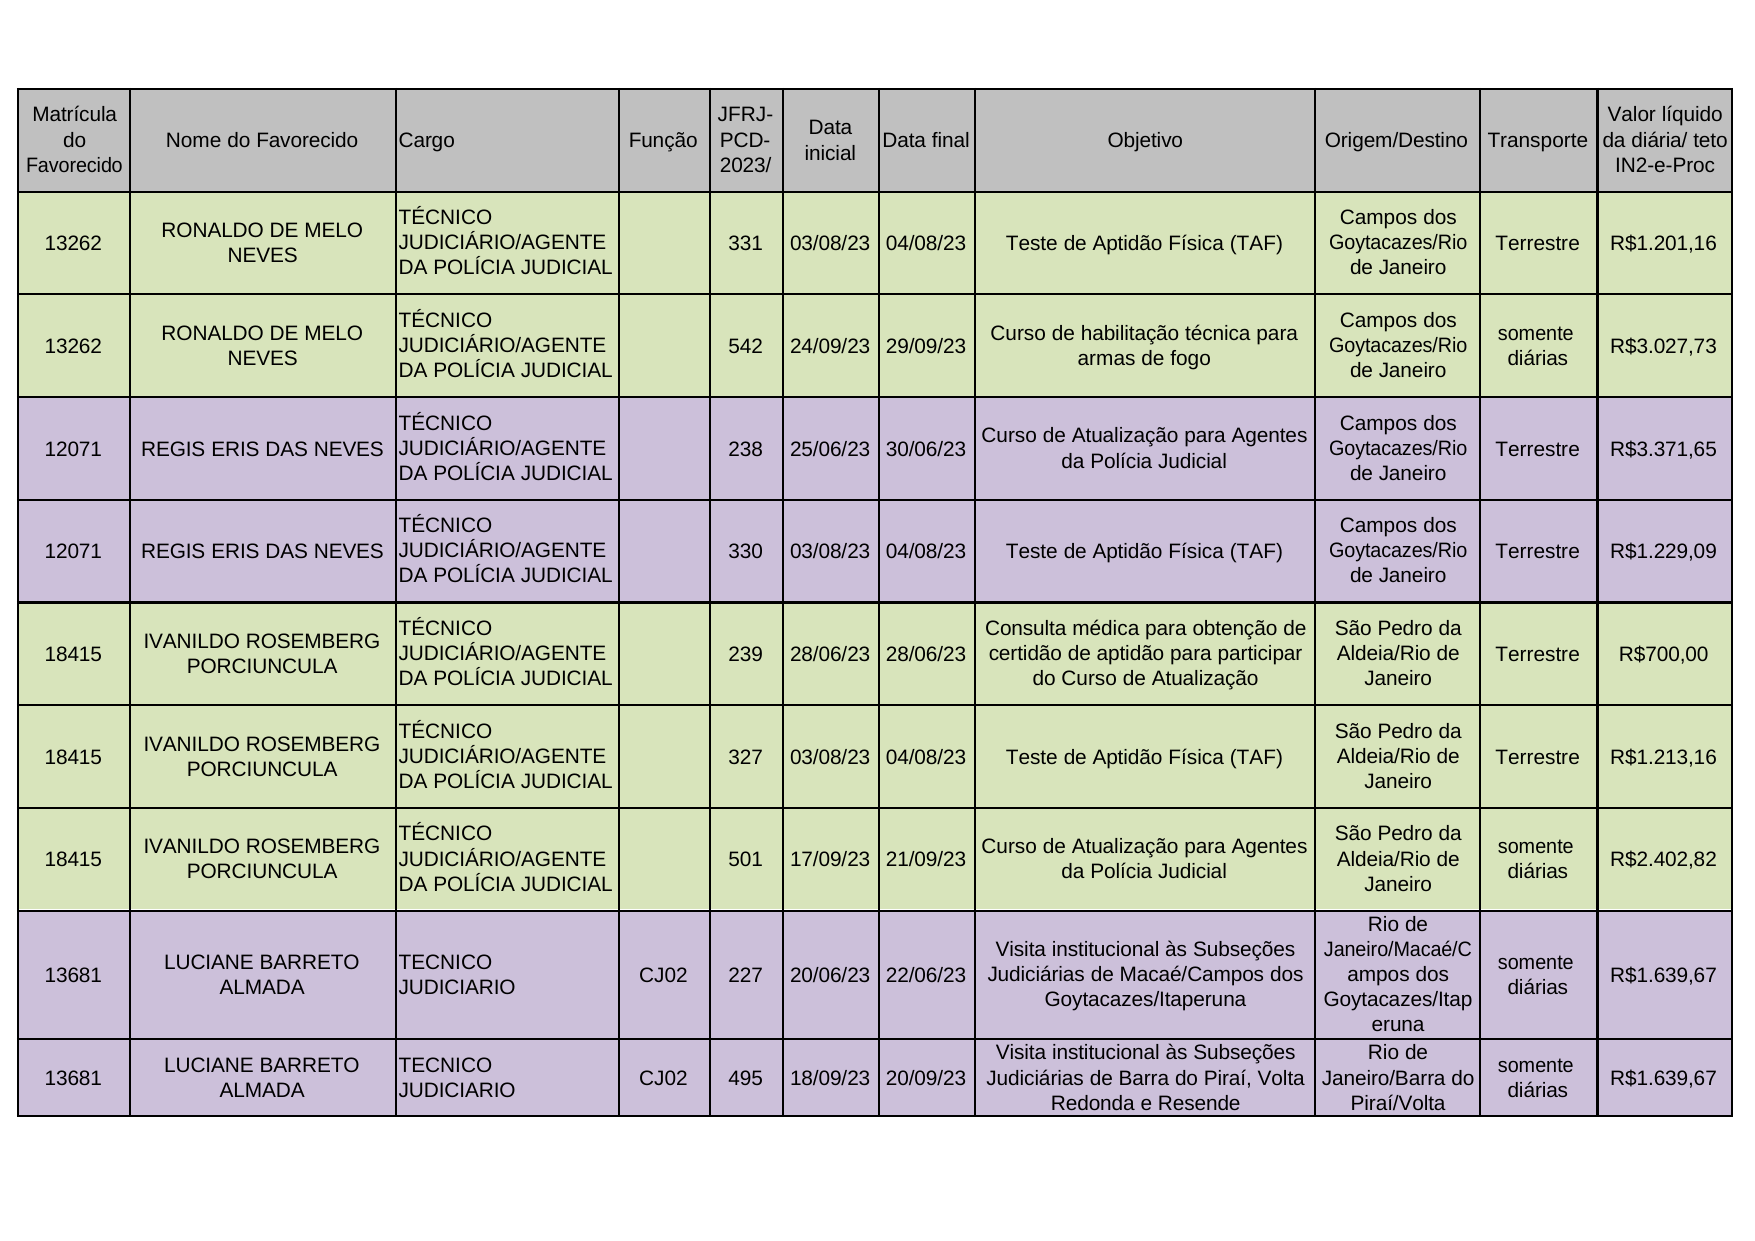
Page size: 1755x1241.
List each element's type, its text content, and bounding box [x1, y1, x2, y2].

table_header Data final [880, 90, 974, 191]
table_header Origem/Destino [1316, 90, 1479, 191]
table_cell [620, 398, 709, 499]
table_header Valor líquido da diária/ teto IN2-e-Proc [1599, 90, 1731, 191]
table_cell 28/06/23 [784, 604, 878, 704]
table_cell [620, 193, 709, 293]
table_cell 28/06/23 [880, 604, 974, 704]
table_cell 21/09/23 [880, 809, 974, 909]
table_cell LUCIANE BARRETO ALMADA [131, 1040, 395, 1115]
table_cell 22/06/23 [880, 912, 974, 1038]
table_cell R$2.402,82 [1599, 809, 1731, 909]
table_cell São Pedro da Aldeia/Rio de Janeiro [1316, 604, 1479, 704]
table_cell 13681 [19, 912, 129, 1038]
table_cell TÉCNICO JUDICIÁRIO/AGENTE DA POLÍCIA JUDICIAL [397, 501, 618, 601]
table_cell 04/08/23 [880, 501, 974, 601]
table_header Nome do Favorecido [131, 90, 395, 191]
table_cell RONALDO DE MELO NEVES [131, 295, 395, 396]
table_cell 04/08/23 [880, 706, 974, 807]
table_cell TÉCNICO JUDICIÁRIO/AGENTE DA POLÍCIA JUDICIAL [397, 809, 618, 909]
table_cell [620, 706, 709, 807]
table_cell [620, 501, 709, 601]
table_cell [620, 809, 709, 909]
table_cell 330 [711, 501, 782, 601]
table_cell Rio de Janeiro/Macaé/C ampos dos Goytacazes/Itap eruna [1316, 912, 1479, 1038]
table_cell R$1.201,16 [1599, 193, 1731, 293]
table_cell R$3.027,73 [1599, 295, 1731, 396]
table_cell TÉCNICO JUDICIÁRIO/AGENTE DA POLÍCIA JUDICIAL [397, 604, 618, 704]
table_cell 18415 [19, 706, 129, 807]
table_cell 495 [711, 1040, 782, 1115]
table_cell São Pedro da Aldeia/Rio de Janeiro [1316, 809, 1479, 909]
table_cell [620, 604, 709, 704]
table_cell R$1.639,67 [1599, 912, 1731, 1038]
table_cell LUCIANE BARRETO ALMADA [131, 912, 395, 1038]
table_cell São Pedro da Aldeia/Rio de Janeiro [1316, 706, 1479, 807]
table_cell TÉCNICO JUDICIÁRIO/AGENTE DA POLÍCIA JUDICIAL [397, 295, 618, 396]
table_cell Terrestre [1481, 193, 1596, 293]
table_cell 13681 [19, 1040, 129, 1115]
table_cell Campos dos Goytacazes/Rio de Janeiro [1316, 193, 1479, 293]
table_header Função [620, 90, 709, 191]
table_cell Curso de Atualização para Agentes da Polícia Judicial [976, 809, 1314, 909]
table_cell 542 [711, 295, 782, 396]
table_cell R$3.371,65 [1599, 398, 1731, 499]
table_header Transporte [1481, 90, 1596, 191]
table_cell Curso de Atualização para Agentes da Polícia Judicial [976, 398, 1314, 499]
table_cell Teste de Aptidão Física (TAF) [976, 501, 1314, 601]
table_cell R$1.229,09 [1599, 501, 1731, 601]
table_cell 227 [711, 912, 782, 1038]
table_cell 18415 [19, 604, 129, 704]
table_cell [620, 295, 709, 396]
table_cell somente diárias [1481, 295, 1596, 396]
table_cell 331 [711, 193, 782, 293]
table_cell TECNICO JUDICIARIO [397, 1040, 618, 1115]
table_cell IVANILDO ROSEMBERG PORCIUNCULA [131, 604, 395, 704]
table_cell 17/09/23 [784, 809, 878, 909]
table_cell Campos dos Goytacazes/Rio de Janeiro [1316, 295, 1479, 396]
table_header Objetivo [976, 90, 1314, 191]
table_cell Terrestre [1481, 501, 1596, 601]
table_cell Terrestre [1481, 604, 1596, 704]
table_cell 20/06/23 [784, 912, 878, 1038]
table_cell TÉCNICO JUDICIÁRIO/AGENTE DA POLÍCIA JUDICIAL [397, 706, 618, 807]
table_cell Campos dos Goytacazes/Rio de Janeiro [1316, 501, 1479, 601]
table_header Matrícula do Favorecido [19, 90, 129, 191]
table_cell Teste de Aptidão Física (TAF) [976, 706, 1314, 807]
table_cell somente diárias [1481, 809, 1596, 909]
table_cell 24/09/23 [784, 295, 878, 396]
table_cell R$700,00 [1599, 604, 1731, 704]
table_cell 12071 [19, 501, 129, 601]
table_cell Teste de Aptidão Física (TAF) [976, 193, 1314, 293]
table_cell 18415 [19, 809, 129, 909]
table_header Cargo [397, 90, 618, 191]
table_cell CJ02 [620, 1040, 709, 1115]
table_cell IVANILDO ROSEMBERG PORCIUNCULA [131, 706, 395, 807]
table_cell 29/09/23 [880, 295, 974, 396]
table_cell 18/09/23 [784, 1040, 878, 1115]
table_cell RONALDO DE MELO NEVES [131, 193, 395, 293]
table_cell 20/09/23 [880, 1040, 974, 1115]
table_header Data inicial [784, 90, 878, 191]
table_cell R$1.213,16 [1599, 706, 1731, 807]
table_cell 501 [711, 809, 782, 909]
table_header JFRJ- PCD- 2023/ [711, 90, 782, 191]
table_cell Terrestre [1481, 398, 1596, 499]
table_cell 30/06/23 [880, 398, 974, 499]
table_cell Visita institucional às Subseções Judiciárias de Macaé/Campos dos Goytacazes/Itaperuna [976, 912, 1314, 1038]
table_cell somente diárias [1481, 1040, 1596, 1115]
table_cell 25/06/23 [784, 398, 878, 499]
table_cell 03/08/23 [784, 193, 878, 293]
table_cell CJ02 [620, 912, 709, 1038]
table_cell TÉCNICO JUDICIÁRIO/AGENTE DA POLÍCIA JUDICIAL [397, 193, 618, 293]
table_cell 239 [711, 604, 782, 704]
table_cell IVANILDO ROSEMBERG PORCIUNCULA [131, 809, 395, 909]
table_cell Visita institucional às Subseções Judiciárias de Barra do Piraí, Volta Redonda e Resende [976, 1040, 1314, 1115]
table_cell 13262 [19, 295, 129, 396]
table_cell Terrestre [1481, 706, 1596, 807]
table_cell REGIS ERIS DAS NEVES [131, 398, 395, 499]
table_cell 12071 [19, 398, 129, 499]
table_cell Rio de Janeiro/Barra do Piraí/Volta [1316, 1040, 1479, 1115]
table_cell somente diárias [1481, 912, 1596, 1038]
table_cell 03/08/23 [784, 706, 878, 807]
table_cell TECNICO JUDICIARIO [397, 912, 618, 1038]
table_cell 13262 [19, 193, 129, 293]
table_cell REGIS ERIS DAS NEVES [131, 501, 395, 601]
table_cell Consulta médica para obtenção de certidão de aptidão para participar do Curso de Atualização [976, 604, 1314, 704]
table_cell 327 [711, 706, 782, 807]
table_cell 04/08/23 [880, 193, 974, 293]
table_cell 03/08/23 [784, 501, 878, 601]
table_cell Curso de habilitação técnica para armas de fogo [976, 295, 1314, 396]
table_cell R$1.639,67 [1599, 1040, 1731, 1115]
table_cell TÉCNICO JUDICIÁRIO/AGENTE DA POLÍCIA JUDICIAL [397, 398, 618, 499]
table_cell Campos dos Goytacazes/Rio de Janeiro [1316, 398, 1479, 499]
table_cell 238 [711, 398, 782, 499]
